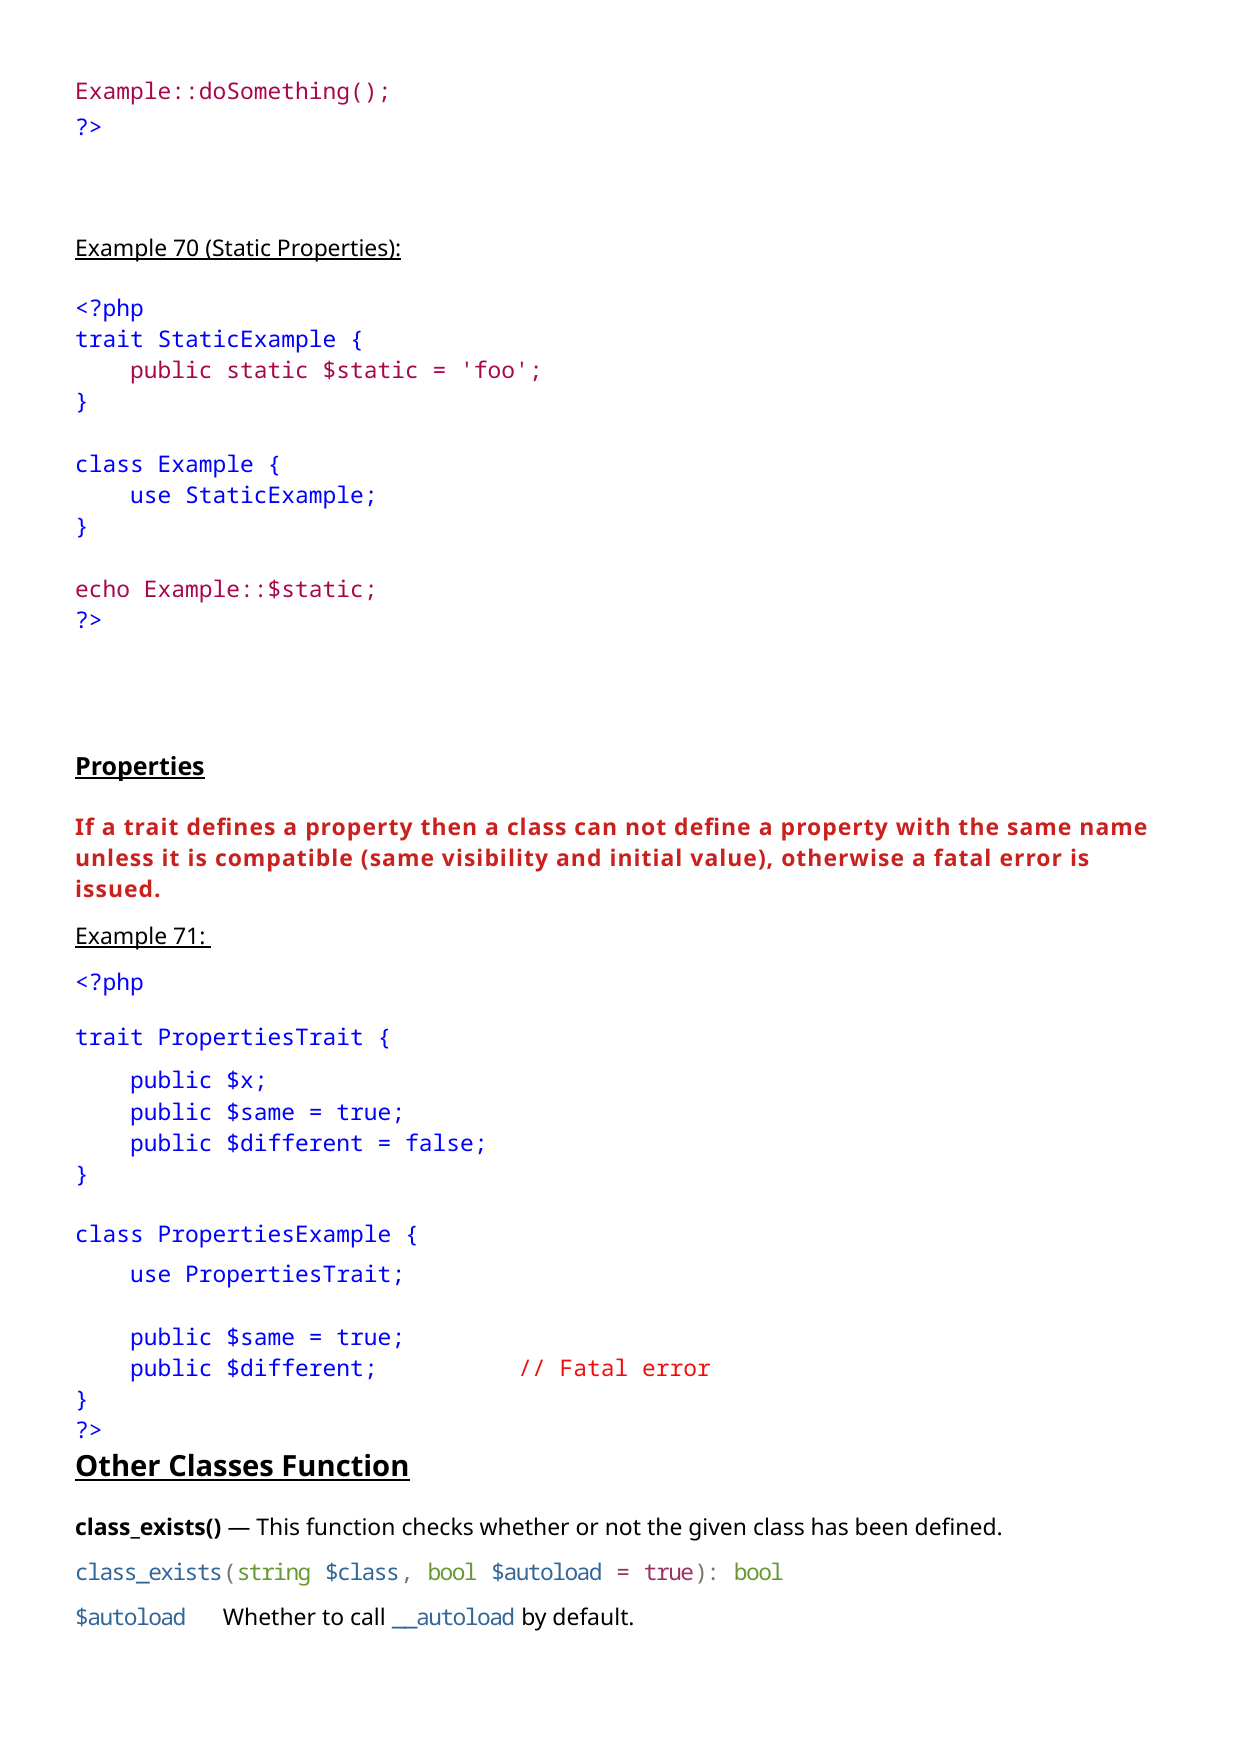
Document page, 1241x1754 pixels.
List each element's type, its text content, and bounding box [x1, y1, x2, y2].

text Example::doSomething(); ?> [75, 75, 1166, 142]
text class_exists(string $class, bool $autoload = true): bool [75, 1556, 1166, 1587]
text } [75, 1158, 1166, 1189]
text ?> [75, 1414, 1166, 1445]
text Other Classes Function [75, 1445, 1166, 1485]
text <?php trait StaticExample { public static $static = 'foo'; } class Example { use StaticExample; } echo Example::$static; ?> [75, 291, 1166, 635]
text public $different; // Fatal error [75, 1352, 1166, 1383]
text public $different = false; [75, 1127, 1166, 1158]
text If a trait defines a property then a class can not define a property with the same name unless it is compatible (same visibility and initial value), otherwise a fatal error is issued. [75, 811, 1166, 905]
text public $x; [75, 1064, 1166, 1096]
subtitle Properties [75, 748, 1166, 783]
text class_exists() — This function checks whether or not the given class has been defined. [75, 1511, 1166, 1542]
text Example 70 (Static Properties): [75, 232, 1166, 263]
text use PropertiesTrait; [75, 1258, 1166, 1289]
text <?php [75, 966, 1166, 997]
text Example 71: [75, 920, 1166, 951]
text public $same = true; [75, 1096, 1166, 1127]
text trait PropertiesTrait { [75, 1021, 1166, 1052]
text public $same = true; [75, 1320, 1166, 1352]
text class PropertiesExample { [75, 1218, 1166, 1249]
text } [75, 1383, 1166, 1414]
subtitle $autoload Whether to call __autoload by default. [75, 1601, 1166, 1632]
